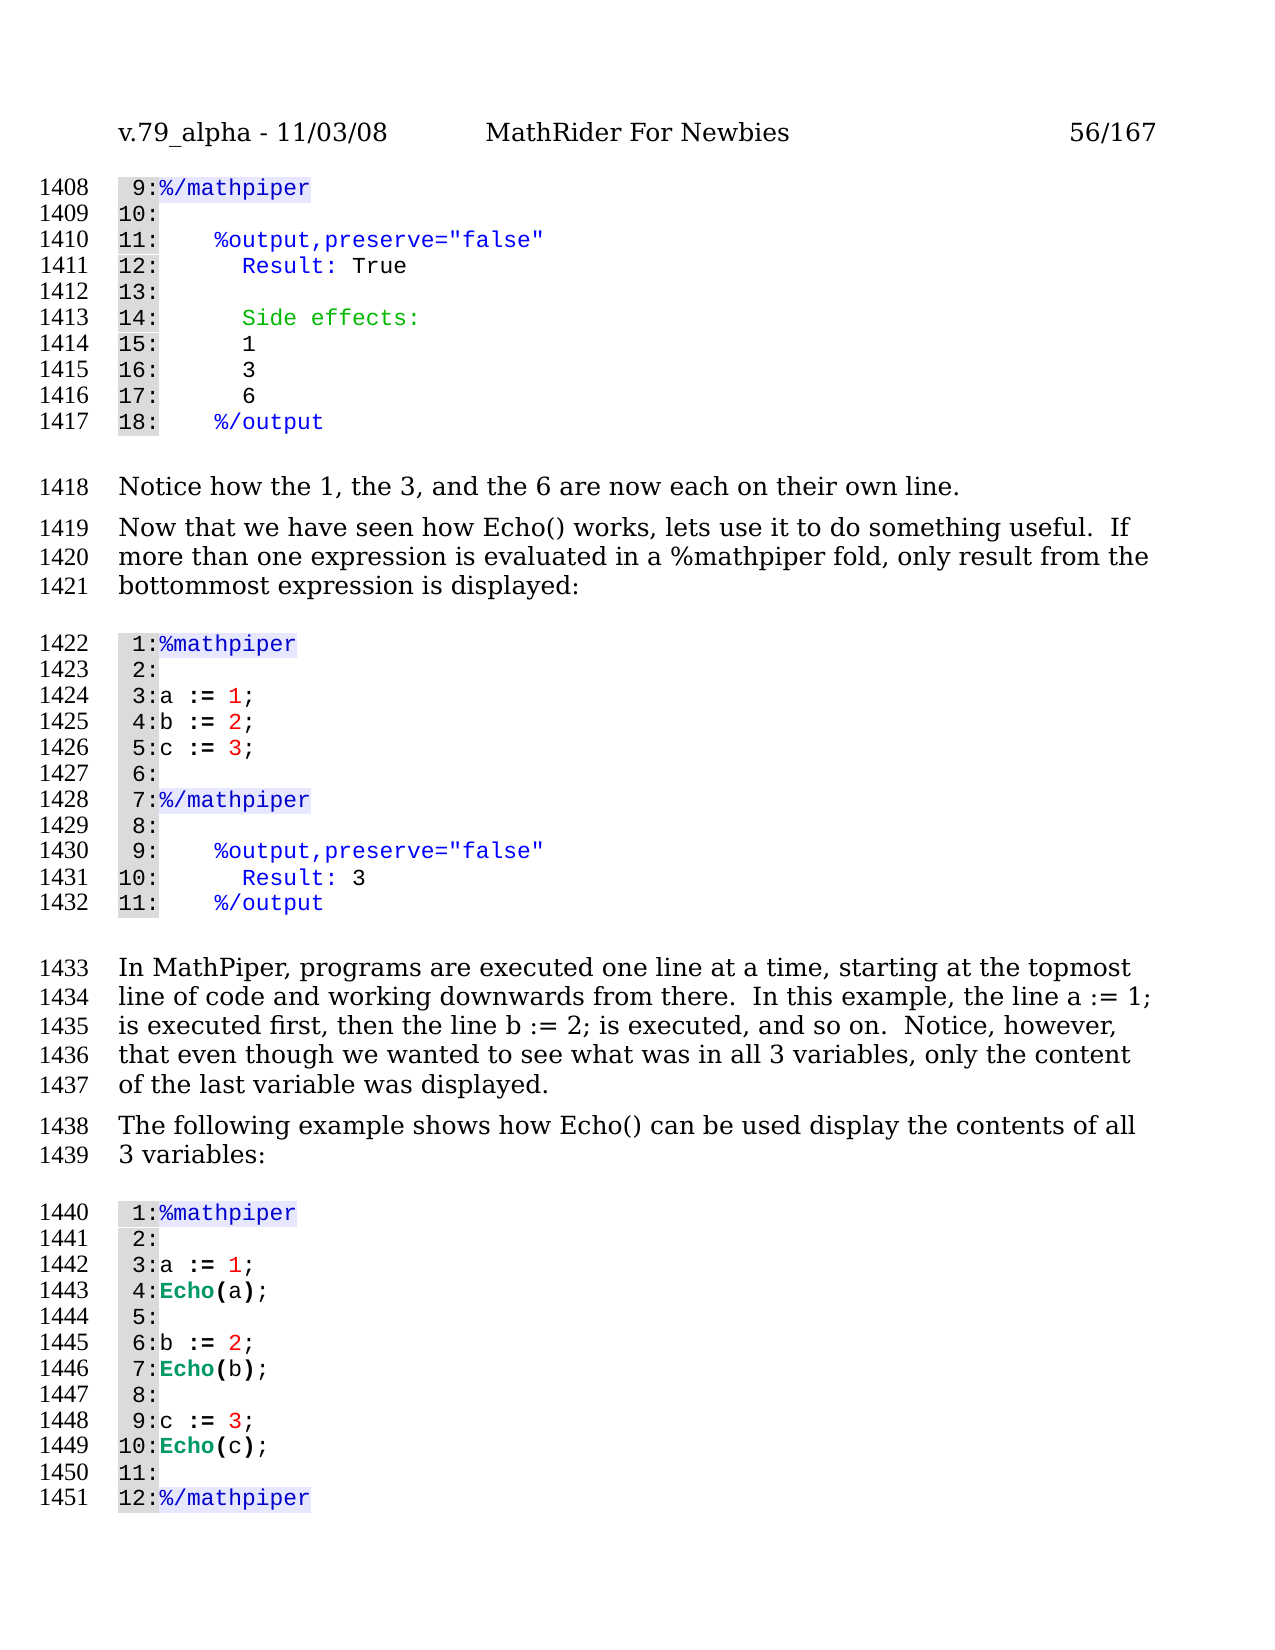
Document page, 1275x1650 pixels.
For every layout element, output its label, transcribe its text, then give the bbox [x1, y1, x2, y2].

text 1:%mathpiper [118, 1201, 1157, 1227]
text 10: Result: 3 [118, 866, 1157, 892]
text 17: 6 [118, 384, 1157, 410]
text 3:a := 1; [118, 684, 1157, 710]
text 2: [118, 658, 1157, 684]
text 7:Echo(b); [118, 1357, 1157, 1383]
text 14: Side effects: [118, 306, 1157, 332]
text 11: %output,preserve="false" [118, 229, 1157, 254]
text 13: [118, 281, 1157, 306]
text 2: [118, 1227, 1157, 1253]
text 6:b := 2; [118, 1331, 1157, 1357]
text 12: Result: True [118, 254, 1157, 281]
text 10:Echo(c); [118, 1435, 1157, 1461]
text 8: [118, 1383, 1157, 1409]
text 9: %output,preserve="false" [118, 840, 1157, 866]
text 10: [118, 203, 1157, 229]
text 9:%/mathpiper [118, 177, 1157, 203]
text 11: [118, 1461, 1157, 1487]
text In MathPiper, programs are executed one line at a time, starting at the topmost line of code and working downwards from there. In this example, the line a := 1; is executed first, then the line b := 2; is executed, and so on. Notice, however, that even though we wanted to see what was in all 3 variables, only the content of the last variable was displayed. [118, 953, 1157, 1099]
text 9:c := 3; [118, 1409, 1157, 1435]
text 18: %/output [118, 410, 1157, 436]
text 4:b := 2; [118, 710, 1157, 736]
text Notice how the 1, the 3, and the 6 are now each on their own line. [118, 472, 1157, 501]
text 16: 3 [118, 358, 1157, 384]
text 6: [118, 762, 1157, 788]
text 5:c := 3; [118, 736, 1157, 762]
text 15: 1 [118, 332, 1157, 358]
text 12:%/mathpiper [118, 1487, 1157, 1513]
text 1:%mathpiper [118, 632, 1157, 658]
text 5: [118, 1305, 1157, 1331]
text 7:%/mathpiper [118, 788, 1157, 814]
text 8: [118, 814, 1157, 840]
text 11: %/output [118, 892, 1157, 918]
text The following example shows how Echo() can be used display the contents of all 3 variables: [118, 1111, 1157, 1169]
text Now that we have seen how Echo() works, lets use it to do something useful. If more than one expression is evaluated in a %mathpiper fold, only result from the bottommost expression is displayed: [118, 513, 1157, 600]
text 4:Echo(a); [118, 1279, 1157, 1305]
text 3:a := 1; [118, 1253, 1157, 1279]
